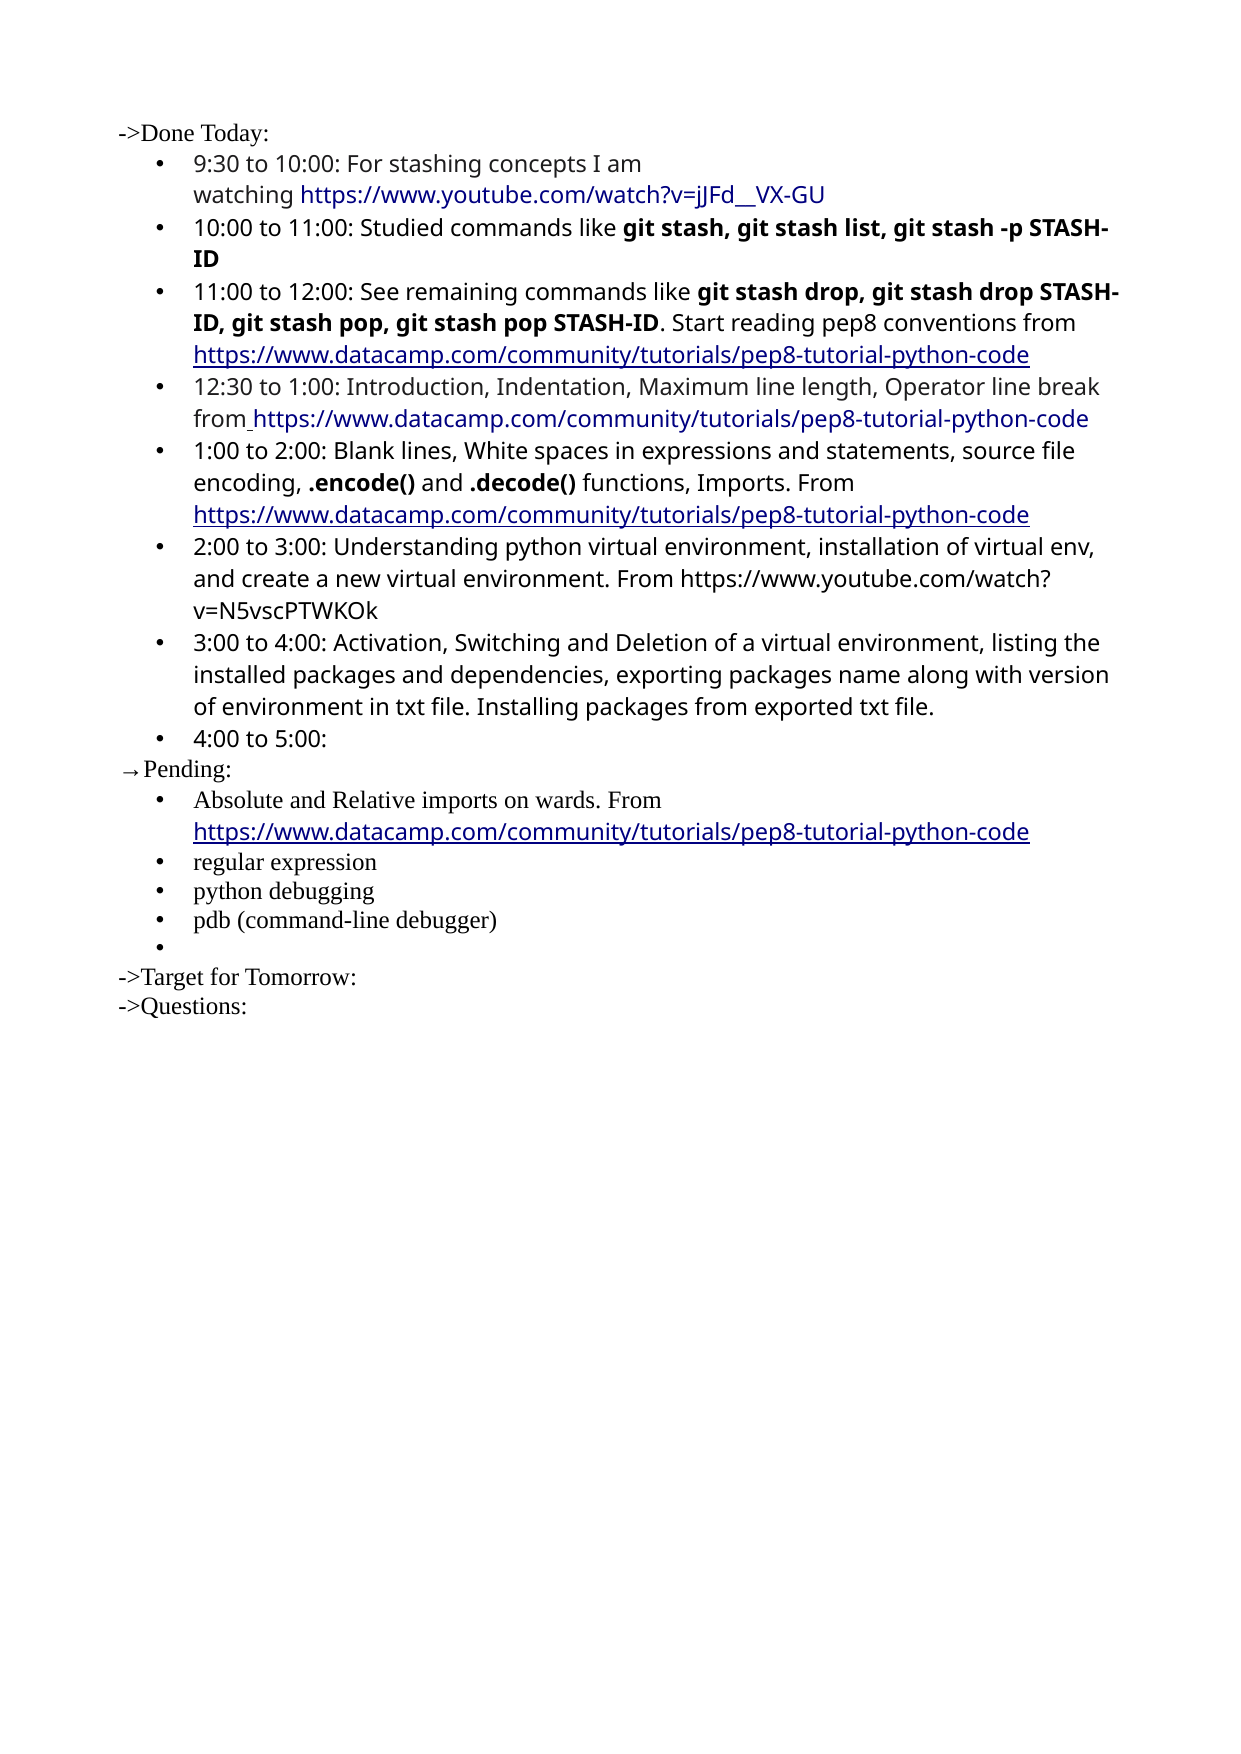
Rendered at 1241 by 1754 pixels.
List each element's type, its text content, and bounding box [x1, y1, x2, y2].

list Absolute and Relative imports on wards. From https://www.datacamp.com/community/tutorials/pep8-tutorial-python-code [156, 783, 1122, 847]
list 10:00 to 11:00: Studied commands like git stash, git stash list, git stash -p STASH-ID [156, 211, 1122, 275]
list 1:00 to 2:00: Blank lines, White spaces in expressions and statements, source file encoding, .encode() and .decode() functions, Imports. From https://www.datacamp.com/community/tutorials/pep8-tutorial-python-code [156, 435, 1122, 531]
list python debugging [156, 876, 1122, 905]
text ->Target for Tomorrow: [118, 962, 1122, 991]
list 3:00 to 4:00: Activation, Switching and Deletion of a virtual environment, listing the installed packages and dependencies, exporting packages name along with version of environment in txt file. Installing packages from exported txt file. [156, 627, 1122, 722]
list regular expression [156, 847, 1122, 876]
list 12:30 to 1:00: Introduction, Indentation, Maximum line length, Operator line break from https://www.datacamp.com/community/tutorials/pep8-tutorial-python-code [156, 371, 1122, 435]
text ->Done Today: [118, 118, 1122, 147]
text →Pending: [118, 754, 1122, 783]
list pdb (command-line debugger) [156, 905, 1122, 933]
list 11:00 to 12:00: See remaining commands like git stash drop, git stash drop STASH-ID, git stash pop, git stash pop STASH-ID. Start reading pep8 conventions from https://www.datacamp.com/community/tutorials/pep8-tutorial-python-code [156, 275, 1122, 371]
list 4:00 to 5:00: [156, 722, 1122, 754]
text ->Questions: [118, 991, 1122, 1020]
list 9:30 to 10:00: For stashing concepts I am watching https://www.youtube.com/watch?v=jJFd__VX-GU [156, 147, 1122, 211]
list 2:00 to 3:00: Understanding python virtual environment, installation of virtual env, and create a new virtual environment. From https://www.youtube.com/watch?v=N5vscPTWKOk [156, 531, 1122, 627]
